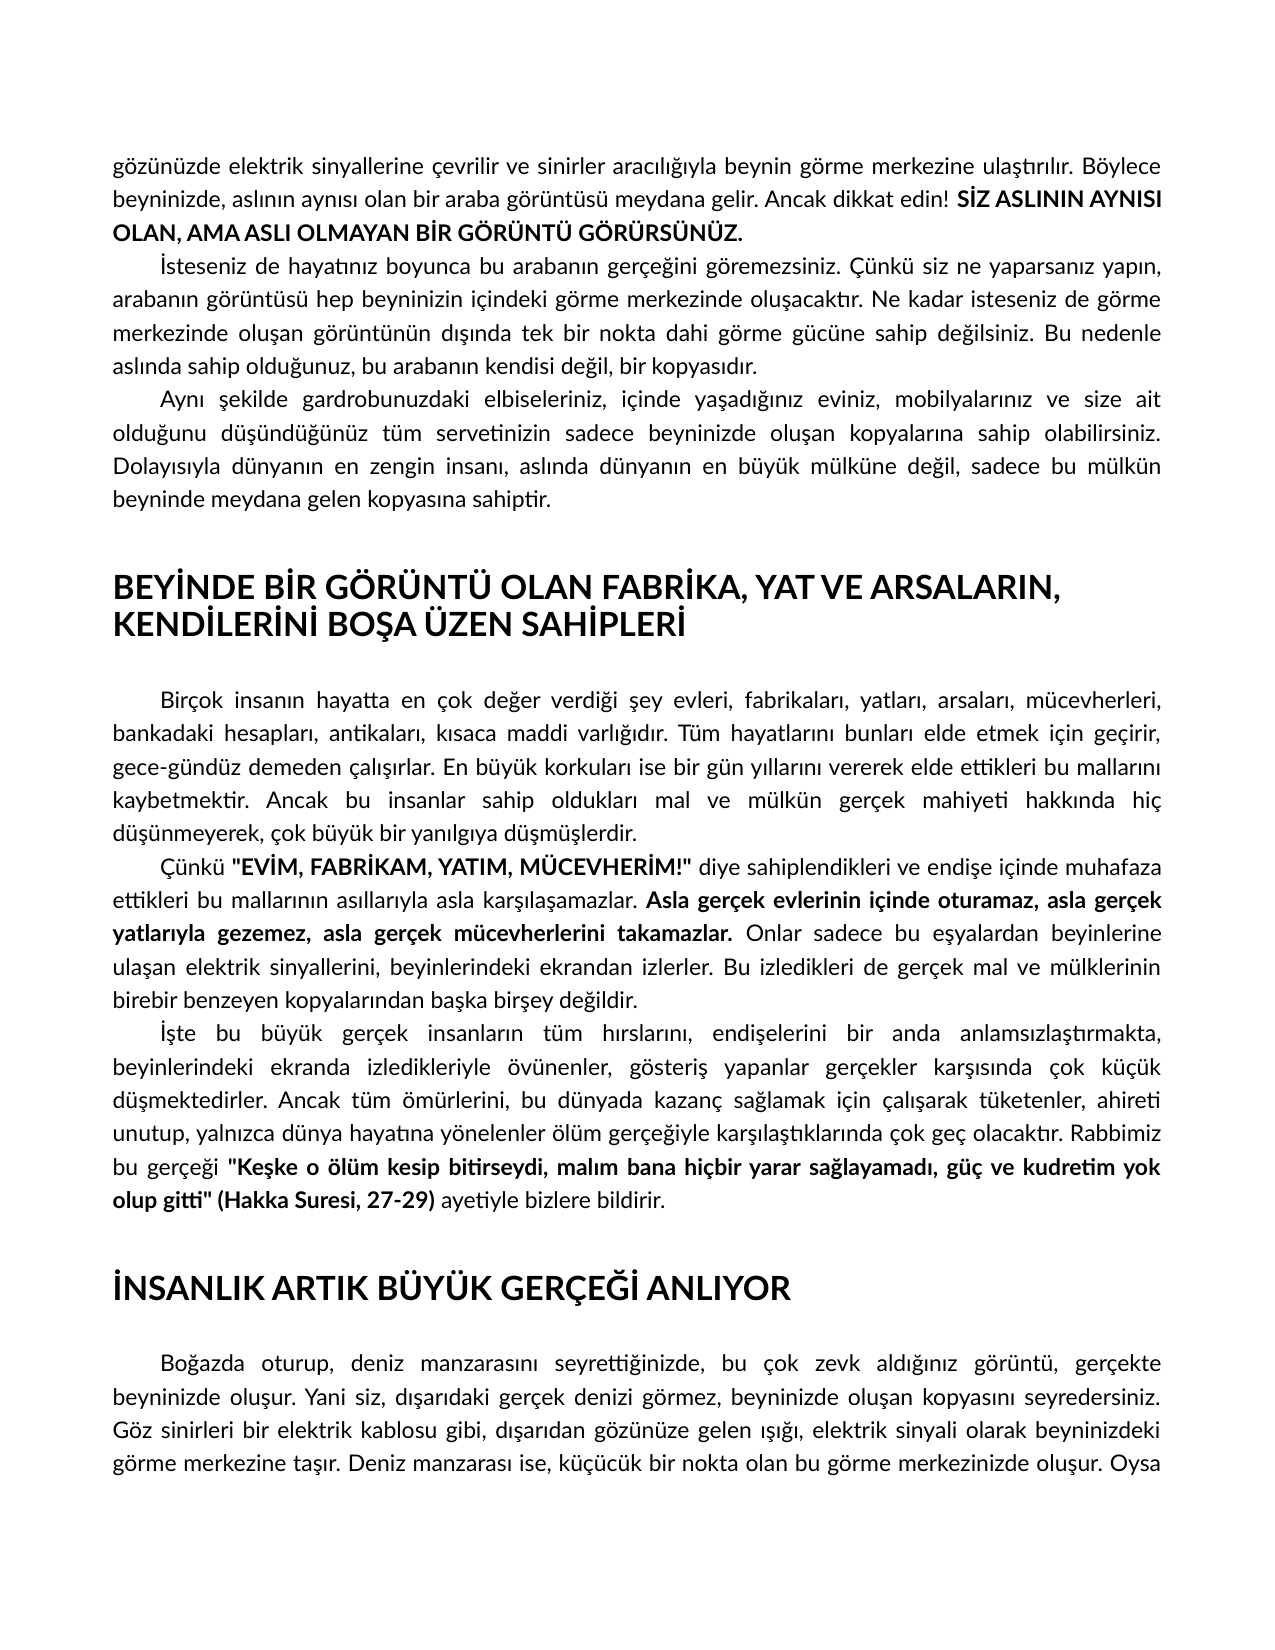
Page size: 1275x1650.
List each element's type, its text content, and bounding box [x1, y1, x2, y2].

text Aynı şekilde gardrobunuzdaki elbiseleriniz, içinde yaşadığınız eviniz, mobilyalarınız ve size ait olduğunu düşündüğünüz tüm servetinizin sadece beyninizde oluşan kopyalarına sahip olabilirsiniz. Dolayısıyla dünyanın en zengin insanı, aslında dünyanın en büyük mülküne değil, sadece bu mülkün beyninde meydana gelen kopyasına sahiptir. [112, 381, 1162, 514]
text İsteseniz de hayatınız boyunca bu arabanın gerçeğini göremezsiniz. Çünkü siz ne yaparsanız yapın, arabanın görüntüsü hep beyninizin içindeki görme merkezinde oluşacaktır. Ne kadar isteseniz de görme merkezinde oluşan görüntünün dışında tek bir nokta dahi görme gücüne sahip değilsiniz. Bu nedenle aslında sahip olduğunuz, bu arabanın kendisi değil, bir kopyasıdır. [112, 248, 1162, 381]
text İNSANLIK ARTIK BÜYÜK GERÇEĞİ ANLIYOR [112, 1270, 1162, 1308]
text Çünkü "EVİM, FABRİKAM, YATIM, MÜCEVHERİM!" diye sahiplendikleri ve endişe içinde muhafaza ettikleri bu mallarının asıllarıyla asla karşılaşamazlar. Asla gerçek evlerinin içinde oturamaz, asla gerçek yatlarıyla gezemez, asla gerçek mücevherlerini takamazlar. Onlar sadece bu eşyalardan beyinlerine ulaşan elektrik sinyallerini, beyinlerindeki ekrandan izlerler. Bu izledikleri de gerçek mal ve mülklerinin birebir benzeyen kopyalarından başka birşey değildir. [112, 848, 1162, 1015]
text Birçok insanın hayatta en çok değer verdiği şey evleri, fabrikaları, yatları, arsaları, mücevherleri, bankadaki hesapları, antikaları, kısaca maddi varlığıdır. Tüm hayatlarını bunları elde etmek için geçirir, gece-gündüz demeden çalışırlar. En büyük korkuları ise bir gün yıllarını vererek elde ettikleri bu mallarını kaybetmektir. Ancak bu insanlar sahip oldukları mal ve mülkün gerçek mahiyeti hakkında hiç düşünmeyerek, çok büyük bir yanılgıya düşmüşlerdir. [112, 682, 1162, 848]
text gözünüzde elektrik sinyallerine çevrilir ve sinirler aracılığıyla beynin görme merkezine ulaştırılır. Böylece beyninizde, aslının aynısı olan bir araba görüntüsü meydana gelir. Ancak dikkat edin! SİZ ASLININ AYNISI OLAN, AMA ASLI OLMAYAN BİR GÖRÜNTÜ GÖRÜRSÜNÜZ. [112, 148, 1162, 248]
text Boğazda oturup, deniz manzarasını seyrettiğinizde, bu çok zevk aldığınız görüntü, gerçekte beyninizde oluşur. Yani siz, dışarıdaki gerçek denizi görmez, beyninizde oluşan kopyasını seyredersiniz. Göz sinirleri bir elektrik kablosu gibi, dışarıdan gözünüze gelen ışığı, elektrik sinyali olarak beyninizdeki görme merkezine taşır. Deniz manzarası ise, küçücük bir nokta olan bu görme merkezinizde oluşur. Oysa [112, 1345, 1162, 1478]
text BEYİNDE BİR GÖRÜNTÜ OLAN FABRİKA, YAT VE ARSALARIN, KENDİLERİNİ BOŞA ÜZEN SAHİPLERİ [112, 569, 1162, 644]
text İşte bu büyük gerçek insanların tüm hırslarını, endişelerini bir anda anlamsızlaştırmakta, beyinlerindeki ekranda izledikleriyle övünenler, gösteriş yapanlar gerçekler karşısında çok küçük düşmektedirler. Ancak tüm ömürlerini, bu dünyada kazanç sağlamak için çalışarak tüketenler, ahireti unutup, yalnızca dünya hayatına yönelenler ölüm gerçeğiyle karşılaştıklarında çok geç olacaktır. Rabbimiz bu gerçeği "Keşke o ölüm kesip bitirseydi, malım bana hiçbir yarar sağlayamadı, güç ve kudretim yok olup gitti" (Hakka Suresi, 27-29) ayetiyle bizlere bildirir. [112, 1015, 1162, 1215]
